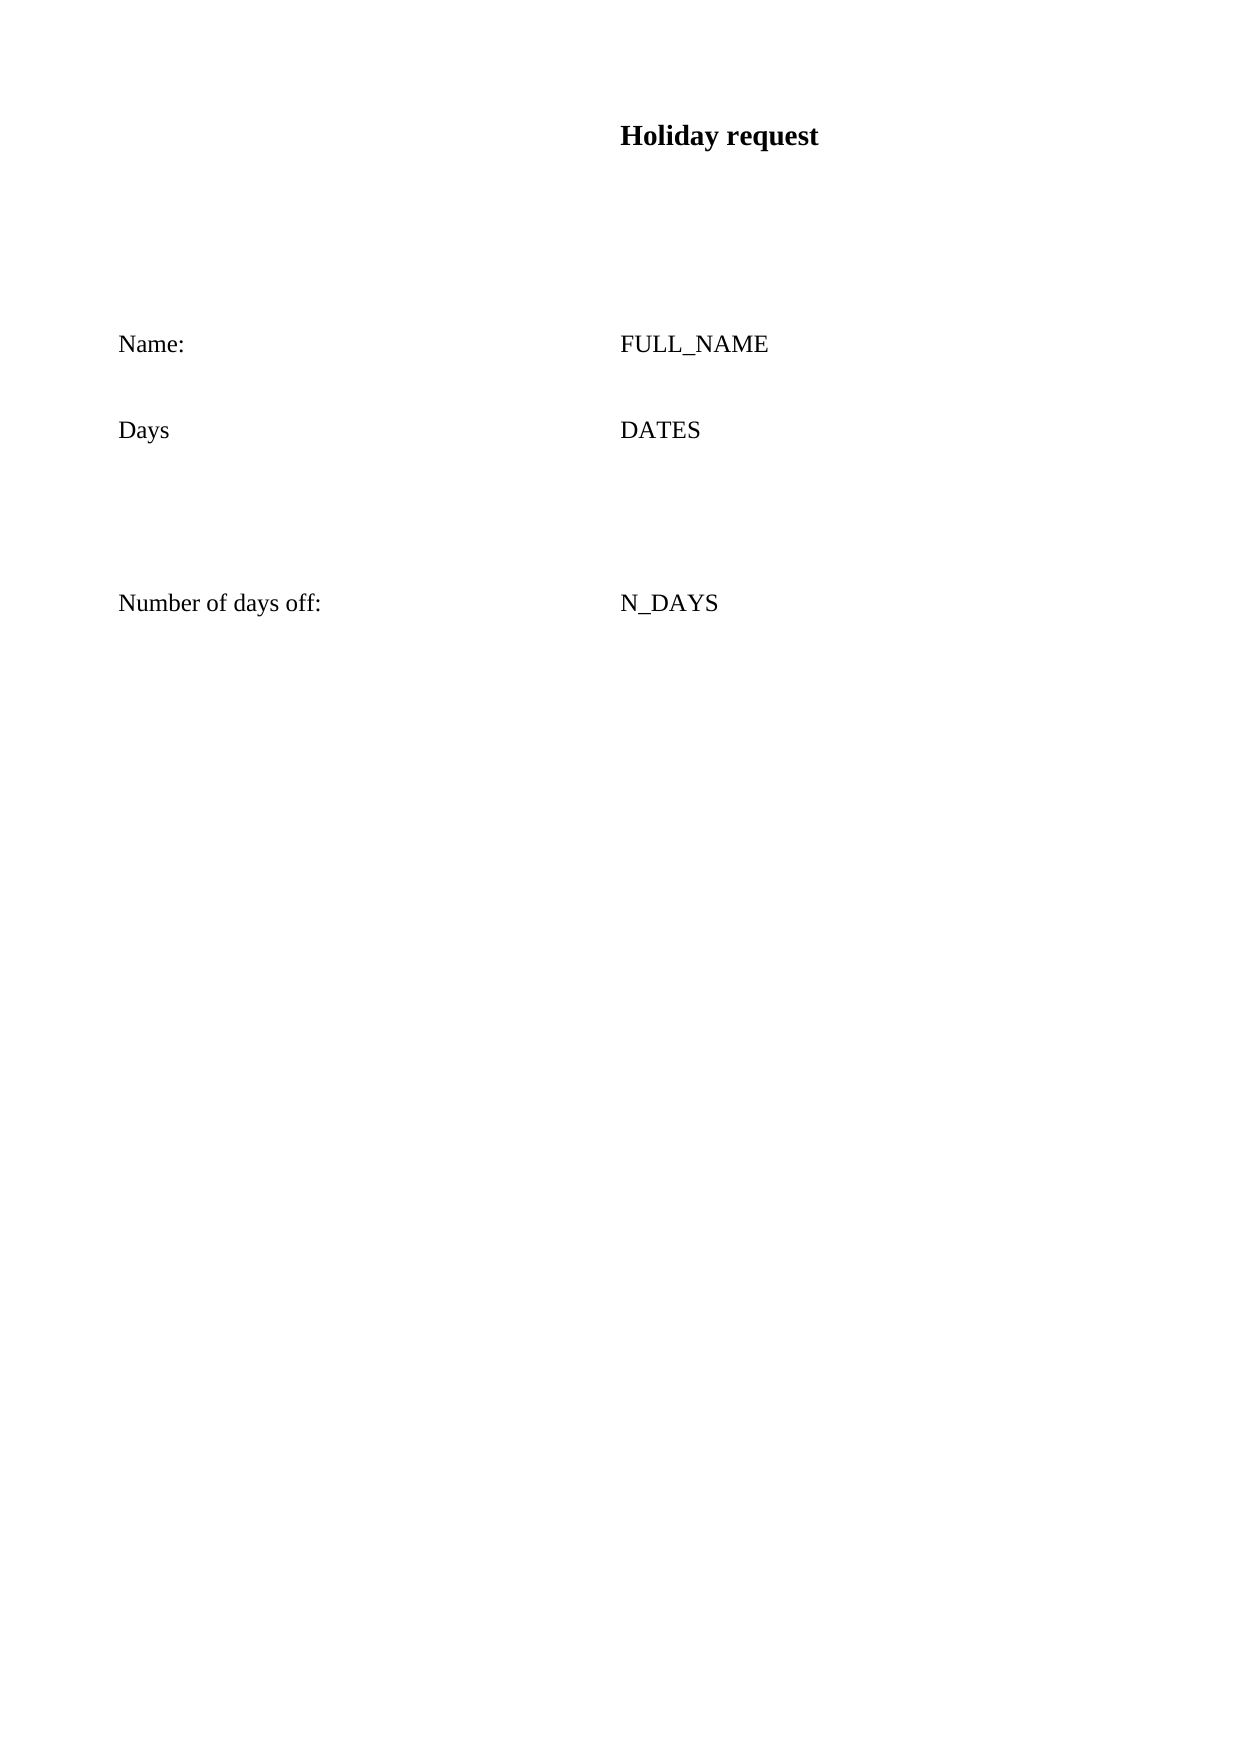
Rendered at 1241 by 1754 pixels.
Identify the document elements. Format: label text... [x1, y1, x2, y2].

table_cell Days [118, 415, 620, 501]
table_cell [620, 501, 1122, 588]
table_cell Name: [118, 329, 620, 415]
table_cell Number of days off: [118, 588, 620, 616]
table_cell FULL_NAME [620, 329, 1122, 415]
table_header [118, 118, 620, 185]
table_header Holiday request [620, 118, 1122, 185]
table_cell [620, 185, 1122, 329]
table_cell DATES [620, 415, 1122, 501]
table_cell [118, 185, 620, 329]
table_cell [118, 501, 620, 588]
table_cell N_DAYS [620, 588, 1122, 616]
